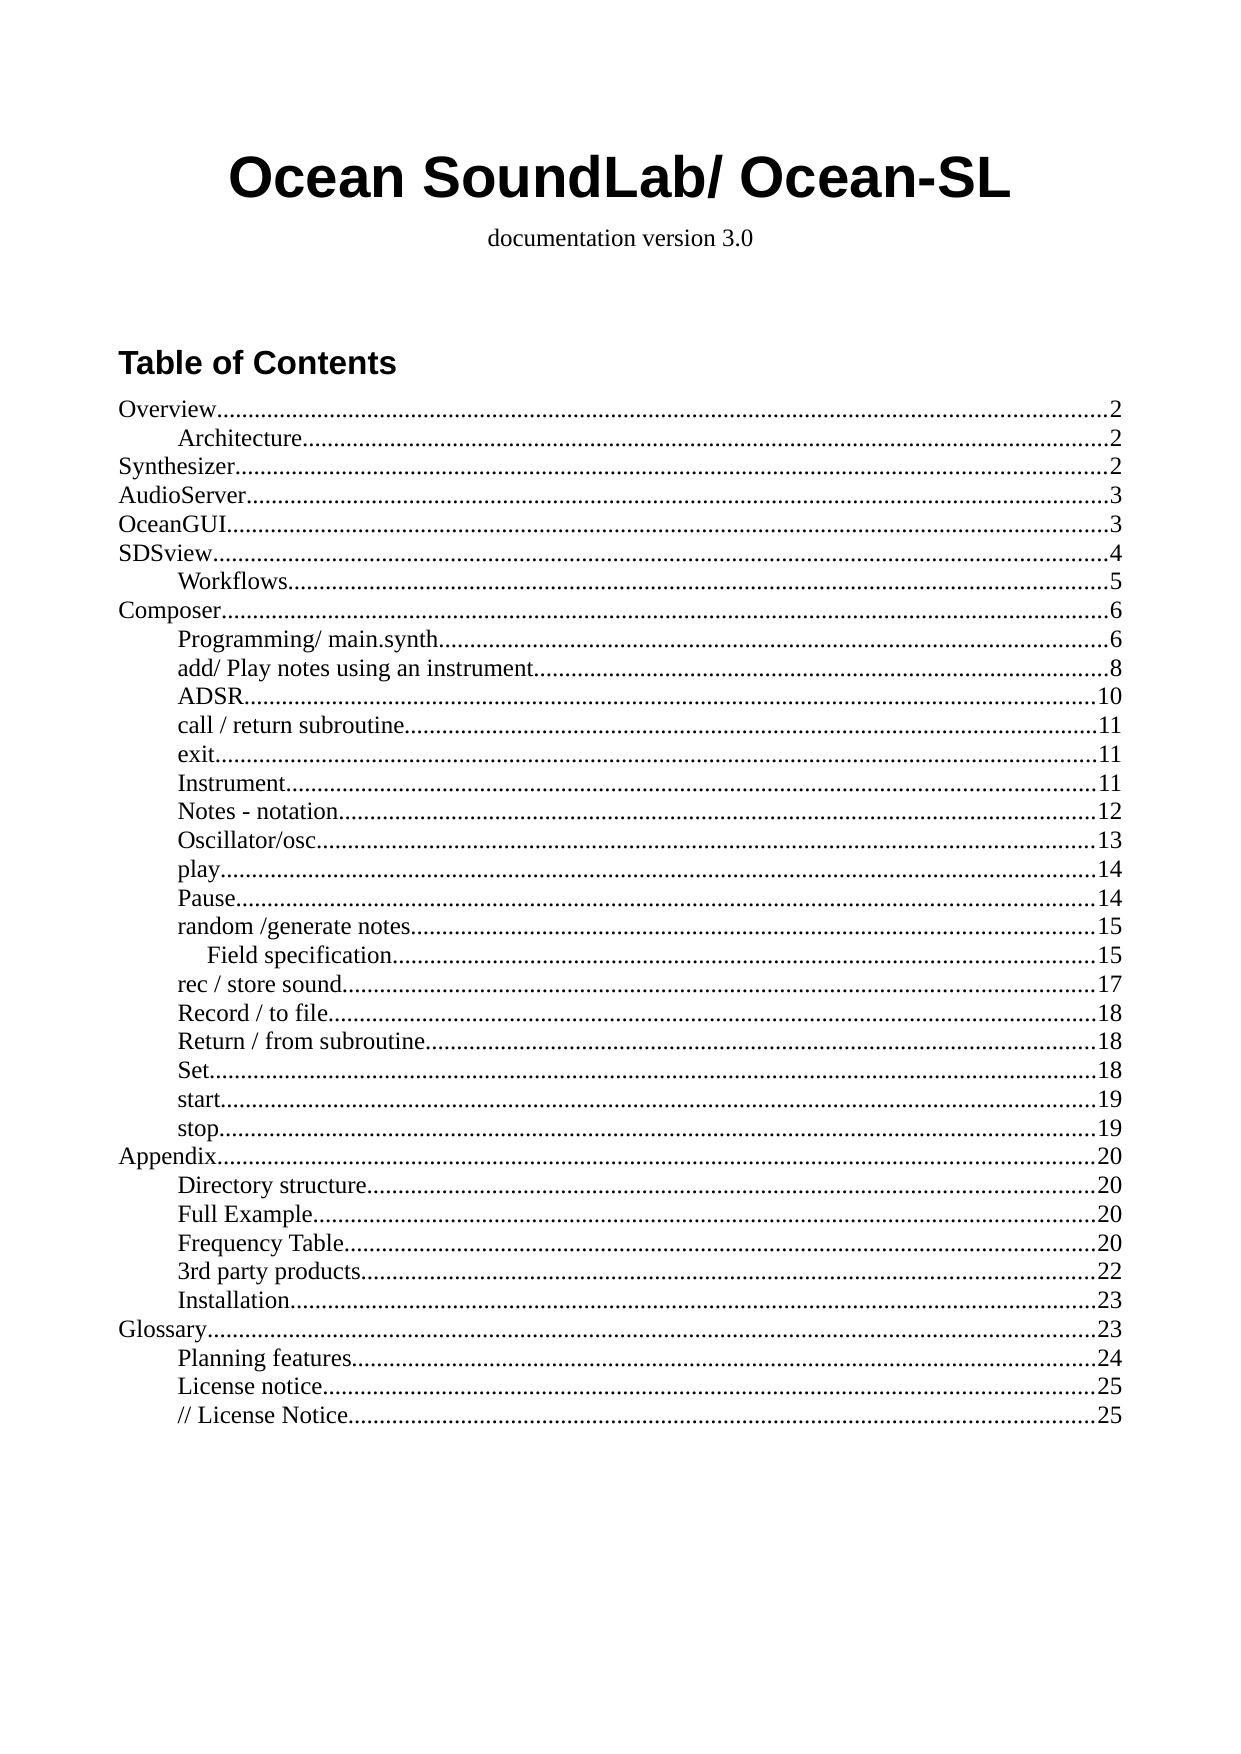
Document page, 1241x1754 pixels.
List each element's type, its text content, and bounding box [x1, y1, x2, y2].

text random /generate notes 15 [177, 911, 1122, 940]
text add/ Play notes using an instrument 8 [177, 653, 1122, 681]
text OceanGUI 3 [118, 509, 1122, 538]
text Planning features 24 [177, 1343, 1122, 1371]
text Full Example 20 [177, 1199, 1122, 1228]
text rec / store sound 17 [177, 969, 1122, 998]
text documentation version 3.0 [118, 223, 1122, 251]
text Set 18 [177, 1055, 1122, 1084]
text Synthesizer 2 [118, 451, 1122, 480]
text 3rd party products 22 [177, 1256, 1122, 1285]
text // License Notice 25 [177, 1400, 1122, 1429]
text call / return subroutine 11 [177, 710, 1122, 739]
text Composer 6 [118, 595, 1122, 624]
text Return / from subroutine 18 [177, 1026, 1122, 1055]
text ADSR 10 [177, 681, 1122, 710]
text Directory structure 20 [177, 1170, 1122, 1199]
text Field specification 15 [207, 940, 1122, 969]
text Frequency Table 20 [177, 1228, 1122, 1256]
text Glossary 23 [118, 1314, 1122, 1343]
text SDSview 4 [118, 538, 1122, 566]
text Oscillator/osc 13 [177, 825, 1122, 854]
text Instrument 11 [177, 768, 1122, 796]
text exit 11 [177, 739, 1122, 768]
text play 14 [177, 854, 1122, 883]
text Programming/ main.synth 6 [177, 624, 1122, 653]
text Appendix 20 [118, 1141, 1122, 1170]
text Pause 14 [177, 883, 1122, 911]
title Ocean SoundLab/ Ocean-SL [118, 143, 1122, 210]
text stop 19 [177, 1113, 1122, 1141]
text Installation 23 [177, 1285, 1122, 1314]
text License notice 25 [177, 1371, 1122, 1400]
text Notes - notation 12 [177, 796, 1122, 825]
text AudioServer 3 [118, 480, 1122, 509]
text Architecture 2 [177, 423, 1122, 451]
text start 19 [177, 1084, 1122, 1113]
text Workflows 5 [177, 566, 1122, 595]
subtitle Table of Contents [118, 343, 1122, 381]
text Record / to file 18 [177, 998, 1122, 1026]
text Overview 2 [118, 394, 1122, 423]
